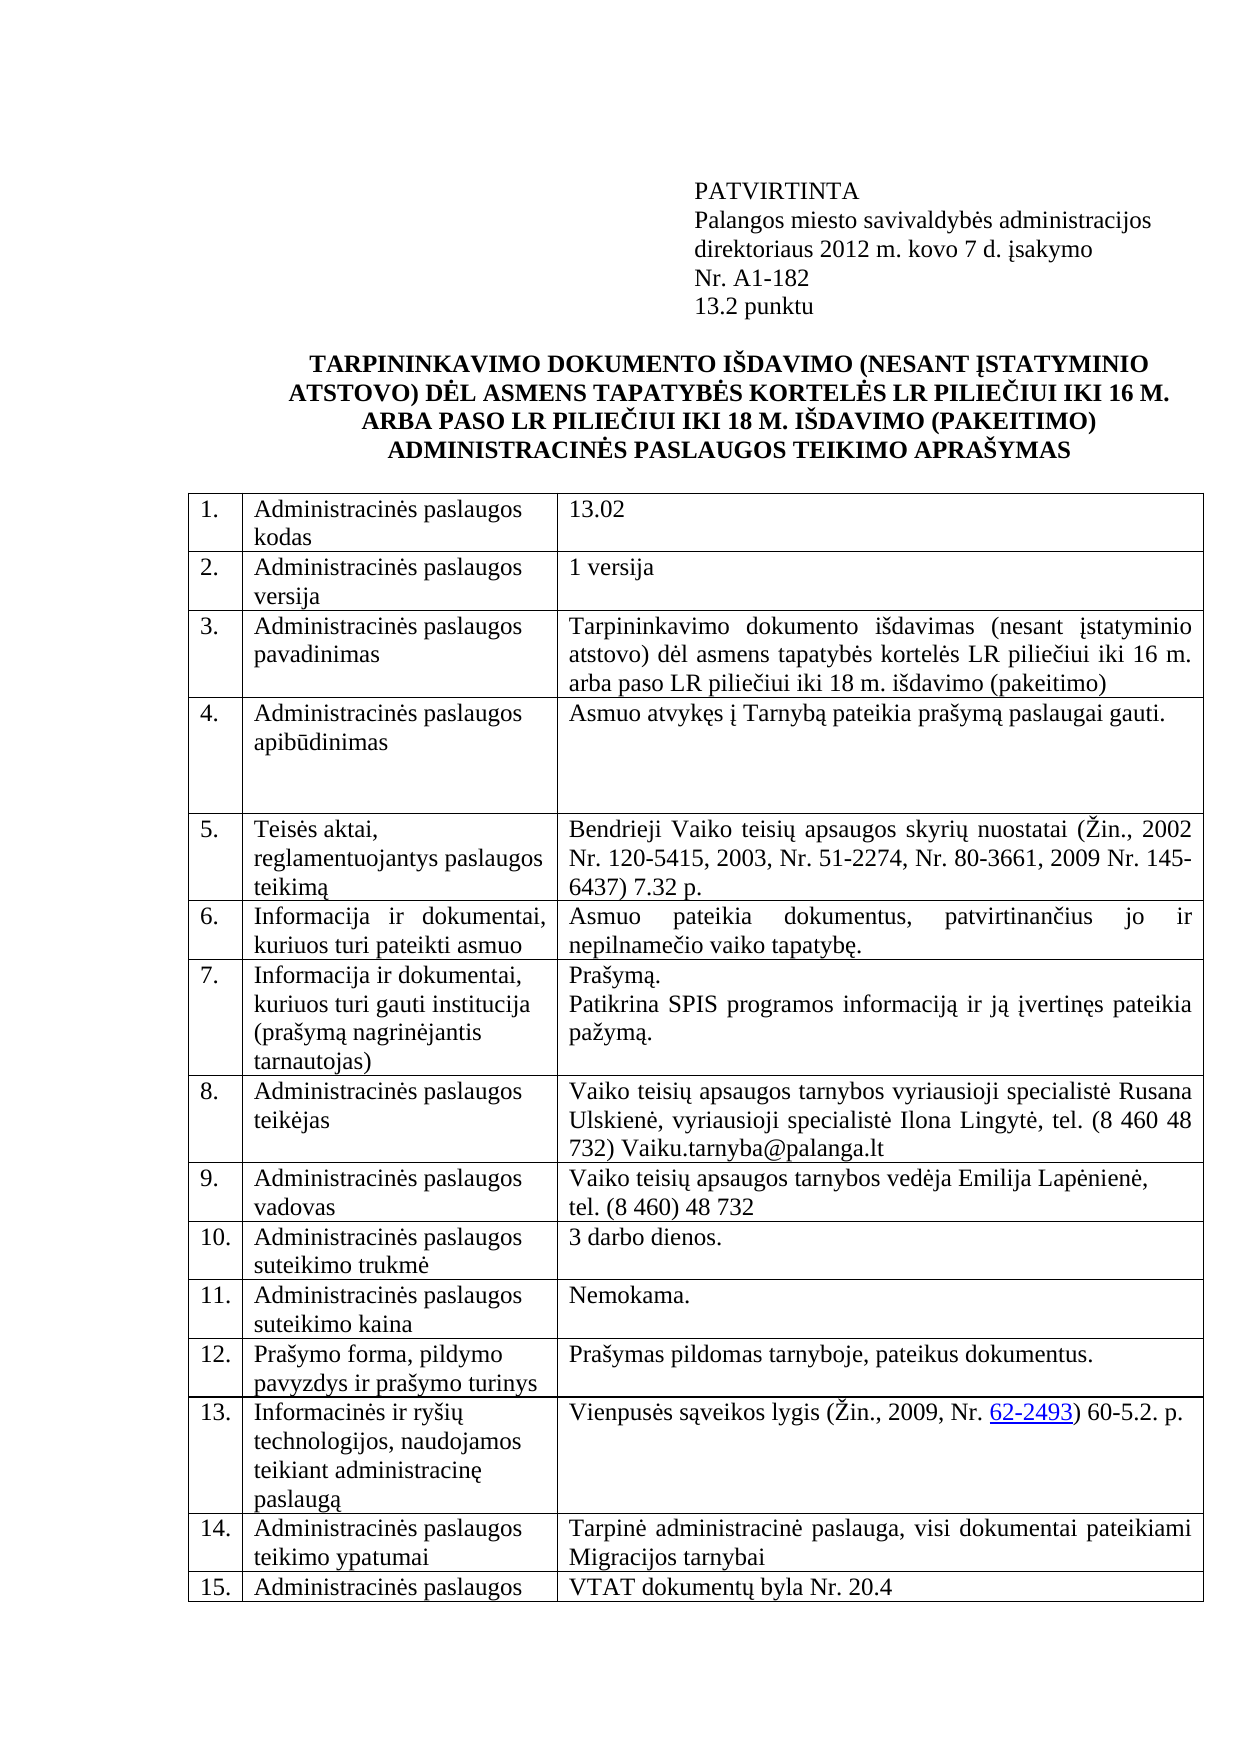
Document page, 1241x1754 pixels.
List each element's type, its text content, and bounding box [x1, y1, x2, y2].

table_cell 5. [189, 814, 242, 900]
text Tarpininkavimo dokumento išdavimo (nesant įstatyminio atstovo) dėl asmens tapatybės kortelės LR piliečiui iki 16 m. arba paso LR piliečiui iki 18 m. išdavimo (pakeitimo) ADMINISTRACINĖS PASLAUGOS TEIKIMO APRAŠYMAS [277, 349, 1181, 464]
table_cell Administracinės paslaugos teikimo ypatumai [243, 1514, 557, 1571]
table_cell Asmuo atvykęs į Tarnybą pateikia prašymą paslaugai gauti. [558, 698, 1203, 813]
table_cell Prašymą. Patikrina SPIS programos informaciją ir ją įvertinęs pateikia pažymą. [558, 960, 1203, 1075]
table_cell Informacija ir dokumentai, kuriuos turi pateikti asmuo [243, 901, 557, 959]
table_cell 3. [189, 611, 242, 697]
table_cell Administracinės paslaugos suteikimo kaina [243, 1280, 557, 1338]
table_cell Tarpinė administracinė paslauga, visi dokumentai pateikiami Migracijos tarnybai [558, 1514, 1203, 1571]
table_cell Vaiko teisių apsaugos tarnybos vedėja Emilija Lapėnienė, tel. (8 460) 48 732 [558, 1163, 1203, 1221]
table_cell Prašymas pildomas tarnyboje, pateikus dokumentus. [558, 1339, 1203, 1396]
table_cell Informacinės ir ryšių technologijos, naudojamos teikiant administracinę paslaugą [243, 1398, 557, 1512]
table_cell 3 darbo dienos. [558, 1222, 1203, 1279]
table_cell Informacija ir dokumentai, kuriuos turi gauti institucija (prašymą nagrinėjantis tarnautojas) [243, 960, 557, 1075]
table_cell Administracinės paslaugos pavadinimas [243, 611, 557, 697]
table_cell 6. [189, 901, 242, 959]
text 13.2 punktu [177, 291, 1181, 320]
table_cell 2. [189, 552, 242, 610]
text direktoriaus 2012 m. kovo 7 d. įsakymo [177, 234, 1181, 263]
table_cell 10. [189, 1222, 242, 1279]
table_cell Administracinės paslaugos suteikimo trukmė [243, 1222, 557, 1279]
table_cell 14. [189, 1514, 242, 1571]
table_cell Administracinės paslaugos teikėjas [243, 1076, 557, 1162]
table_cell Tarpininkavimo dokumento išdavimas (nesant įstatyminio atstovo) dėl asmens tapatybės kortelės LR piliečiui iki 16 m. arba paso LR piliečiui iki 18 m. išdavimo (pakeitimo) [558, 611, 1203, 697]
table_header Administracinės paslaugos kodas [243, 494, 557, 551]
table_cell Teisės aktai, reglamentuojantys paslaugos teikimą [243, 814, 557, 900]
table_cell Vaiko teisių apsaugos tarnybos vyriausioji specialistė Rusana Ulskienė, vyriausioji specialistė Ilona Lingytė, tel. (8 460 48 732) Vaiku.tarnyba@palanga.lt [558, 1076, 1203, 1162]
table_cell Administracinės paslaugos [243, 1572, 557, 1601]
table_header 13.02 [558, 494, 1203, 551]
table_cell 7. [189, 960, 242, 1075]
table_cell 8. [189, 1076, 242, 1162]
table_cell 9. [189, 1163, 242, 1221]
table_cell Nemokama. [558, 1280, 1203, 1338]
table_cell 12. [189, 1339, 242, 1396]
table_cell VTAT dokumentų byla Nr. 20.4 [558, 1572, 1203, 1601]
table_cell Asmuo pateikia dokumentus, patvirtinančius jo ir nepilnamečio vaiko tapatybę. [558, 901, 1203, 959]
text Nr. A1-182 [177, 263, 1181, 291]
table_header 1. [189, 494, 242, 551]
table_cell 13. [189, 1398, 242, 1512]
table_cell 11. [189, 1280, 242, 1338]
table_cell 4. [189, 698, 242, 813]
table_cell Administracinės paslaugos apibūdinimas [243, 698, 557, 813]
table_cell Administracinės paslaugos vadovas [243, 1163, 557, 1221]
table_cell Administracinės paslaugos versija [243, 552, 557, 610]
text Palangos miesto savivaldybės administracijos [177, 205, 1181, 234]
table_cell 15. [189, 1572, 242, 1601]
table_cell 1 versija [558, 552, 1203, 610]
table_cell Vienpusės sąveikos lygis (Žin., 2009, Nr. 62-2493) 60-5.2. p. [558, 1398, 1203, 1512]
table_cell Prašymo forma, pildymo pavyzdys ir prašymo turinys [243, 1339, 557, 1396]
table_cell Bendrieji Vaiko teisių apsaugos skyrių nuostatai (Žin., 2002 Nr. 120-5415, 2003, Nr. 51-2274, Nr. 80-3661, 2009 Nr. 145-6437) 7.32 p. [558, 814, 1203, 900]
text PATVIRTINTA [177, 176, 1181, 205]
